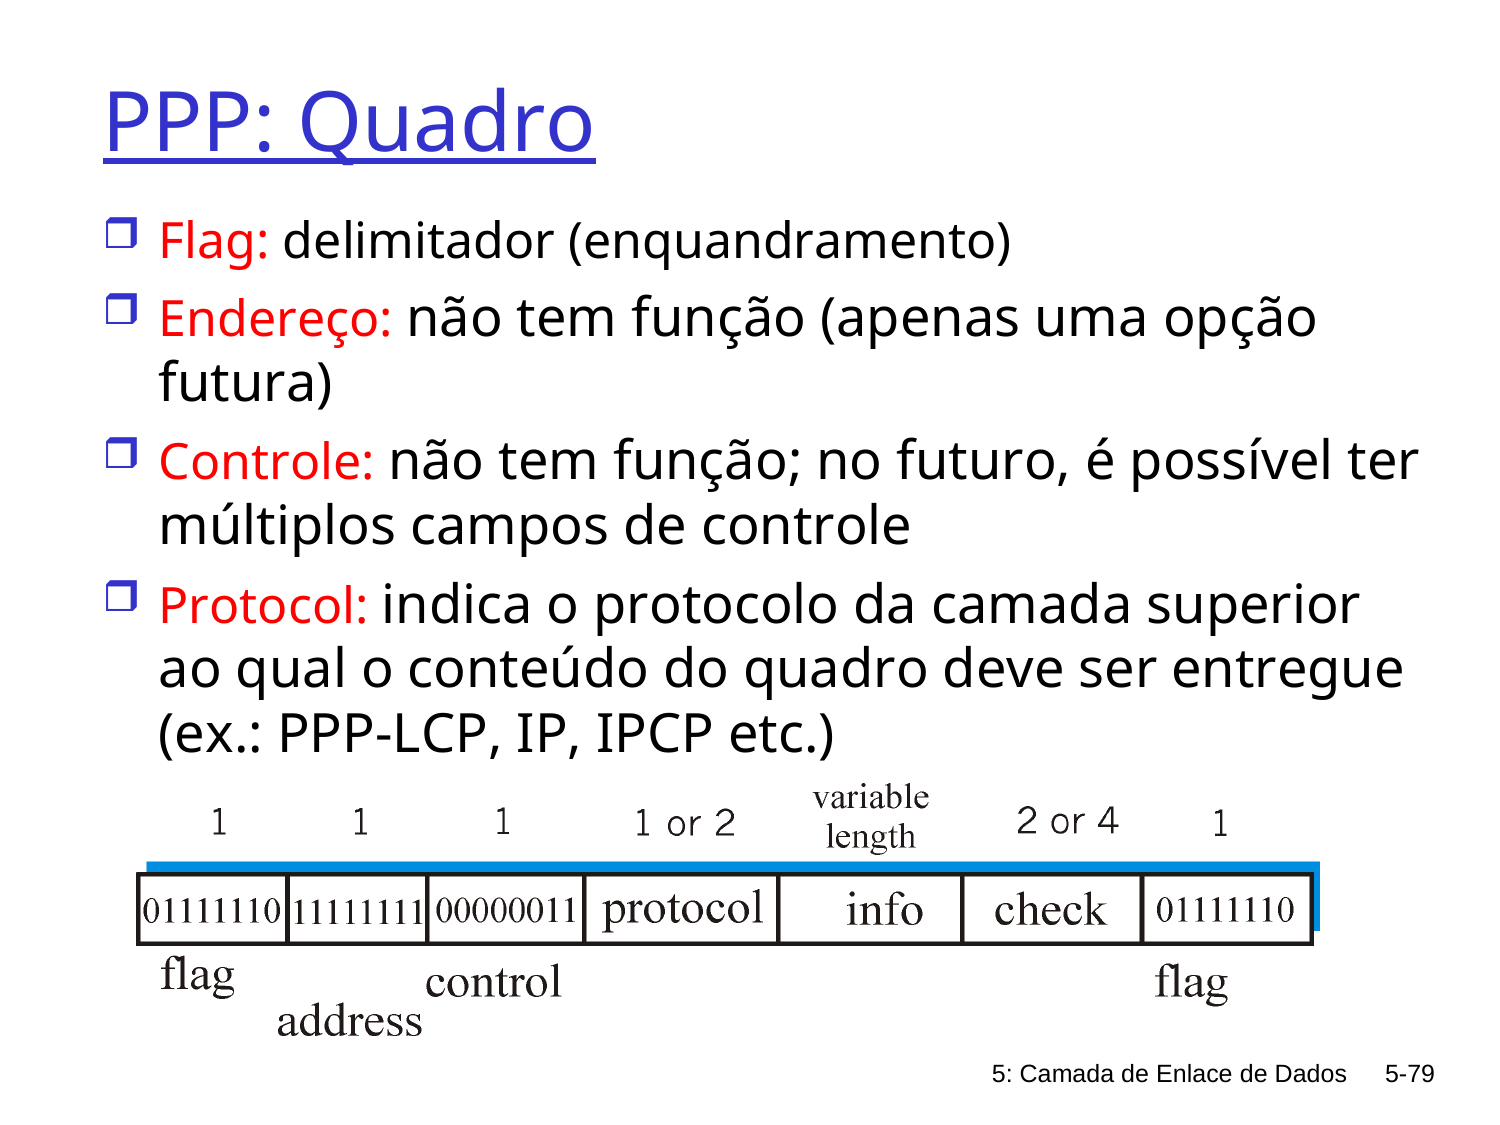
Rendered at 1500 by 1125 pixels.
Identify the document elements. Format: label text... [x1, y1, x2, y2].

list Flag: delimitador (enquandramento) Endereço: não tem função (apenas uma opção futura) Controle: não tem função; no futuro, é possível ter múltiplos campos de controle Protocol: indica o protocolo da camada superior ao qual o conteúdo do quadro deve ser entregue (ex.: PPP-LCP, IP, IPCP etc.) [87, 200, 1440, 1026]
text_box 5: Camada de Enlace de Dados [837, 1050, 1339, 1125]
title PPP: Quadro [87, 37, 1363, 199]
picture [136, 783, 1320, 1036]
text_box 5-<número> [1339, 1050, 1451, 1125]
